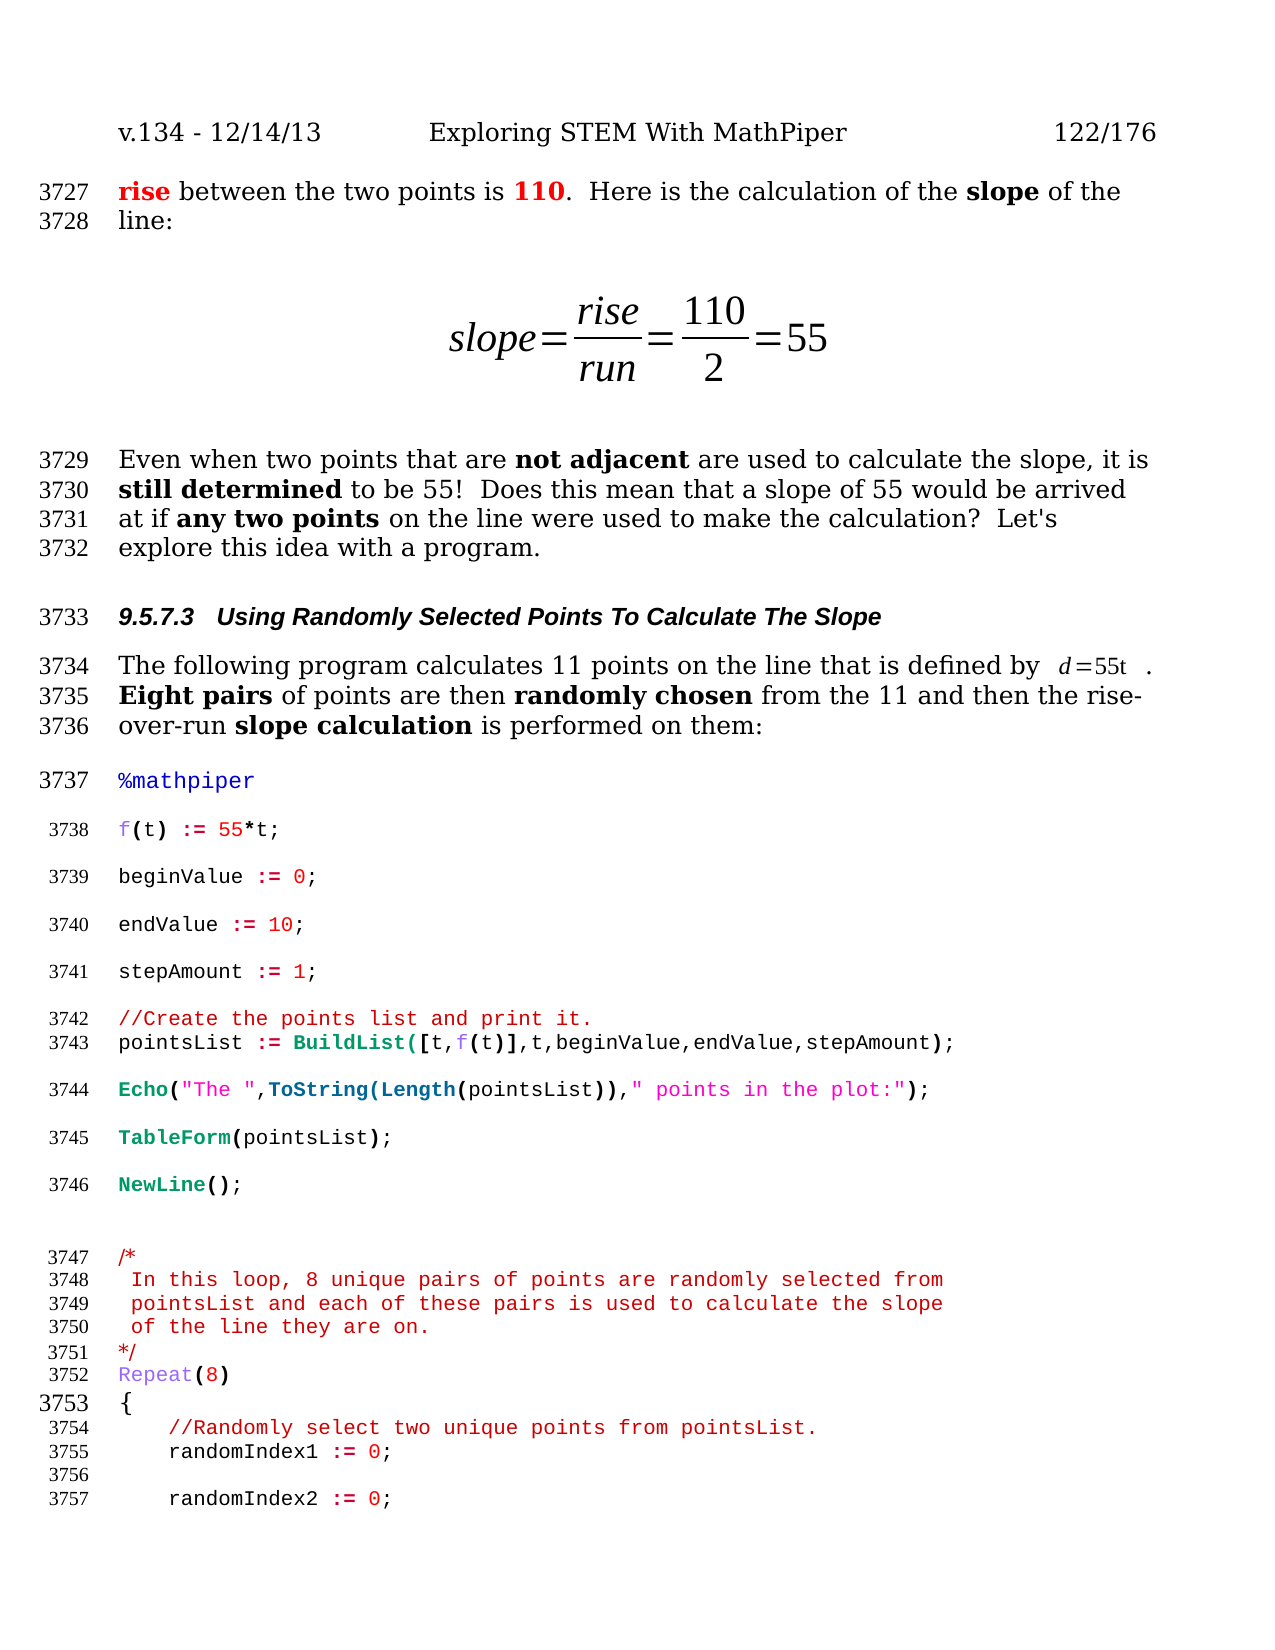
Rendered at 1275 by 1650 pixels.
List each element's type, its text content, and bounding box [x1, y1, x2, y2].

text stepAmount := 1; [118, 961, 1157, 985]
text rise between the two points is 110. Here is the calculation of the slope of the line: [118, 177, 1157, 235]
text //Randomly select two unique points from pointsList. [118, 1417, 1157, 1441]
text /* [118, 1245, 1157, 1269]
text Repeat(8) [118, 1364, 1157, 1388]
text In this loop, 8 unique pairs of points are randomly selected from [118, 1269, 1157, 1293]
text randomIndex2 := 0; [118, 1488, 1157, 1512]
text randomIndex1 := 0; [118, 1441, 1157, 1464]
text Even when two points that are not adjacent are used to calculate the slope, it is still determined to be 55! Does this mean that a slope of 55 would be arrived at if any two points on the line were used to make the calculation? Let's explore this idea with a program. [118, 445, 1157, 563]
subtitle Using Randomly Selected Points To Calculate The Slope [118, 602, 1157, 630]
text //Create the points list and print it. [118, 1008, 1157, 1032]
text endValue := 10; [118, 914, 1157, 937]
text of the line they are on. [118, 1316, 1157, 1340]
text The following program calculates 11 points on the line that is defined by. Eight pairs of points are then randomly chosen from the 11 and then the rise-over-run slope calculation is performed on them: [118, 651, 1157, 740]
text pointsList := BuildList([t,f(t)],t,beginValue,endValue,stepAmount); [118, 1032, 1157, 1056]
text Echo("The ",ToString(Length(pointsList))," points in the plot:"); [118, 1079, 1157, 1103]
text */ [118, 1340, 1157, 1364]
text pointsList and each of these pairs is used to calculate the slope [118, 1293, 1157, 1316]
text { [118, 1388, 1157, 1417]
text beginValue := 0; [118, 867, 1157, 890]
text TableForm(pointsList); [118, 1127, 1157, 1150]
text %mathpiper [118, 770, 1157, 796]
text NewLine(); [118, 1174, 1157, 1198]
text f(t) := 55*t; [118, 819, 1157, 843]
